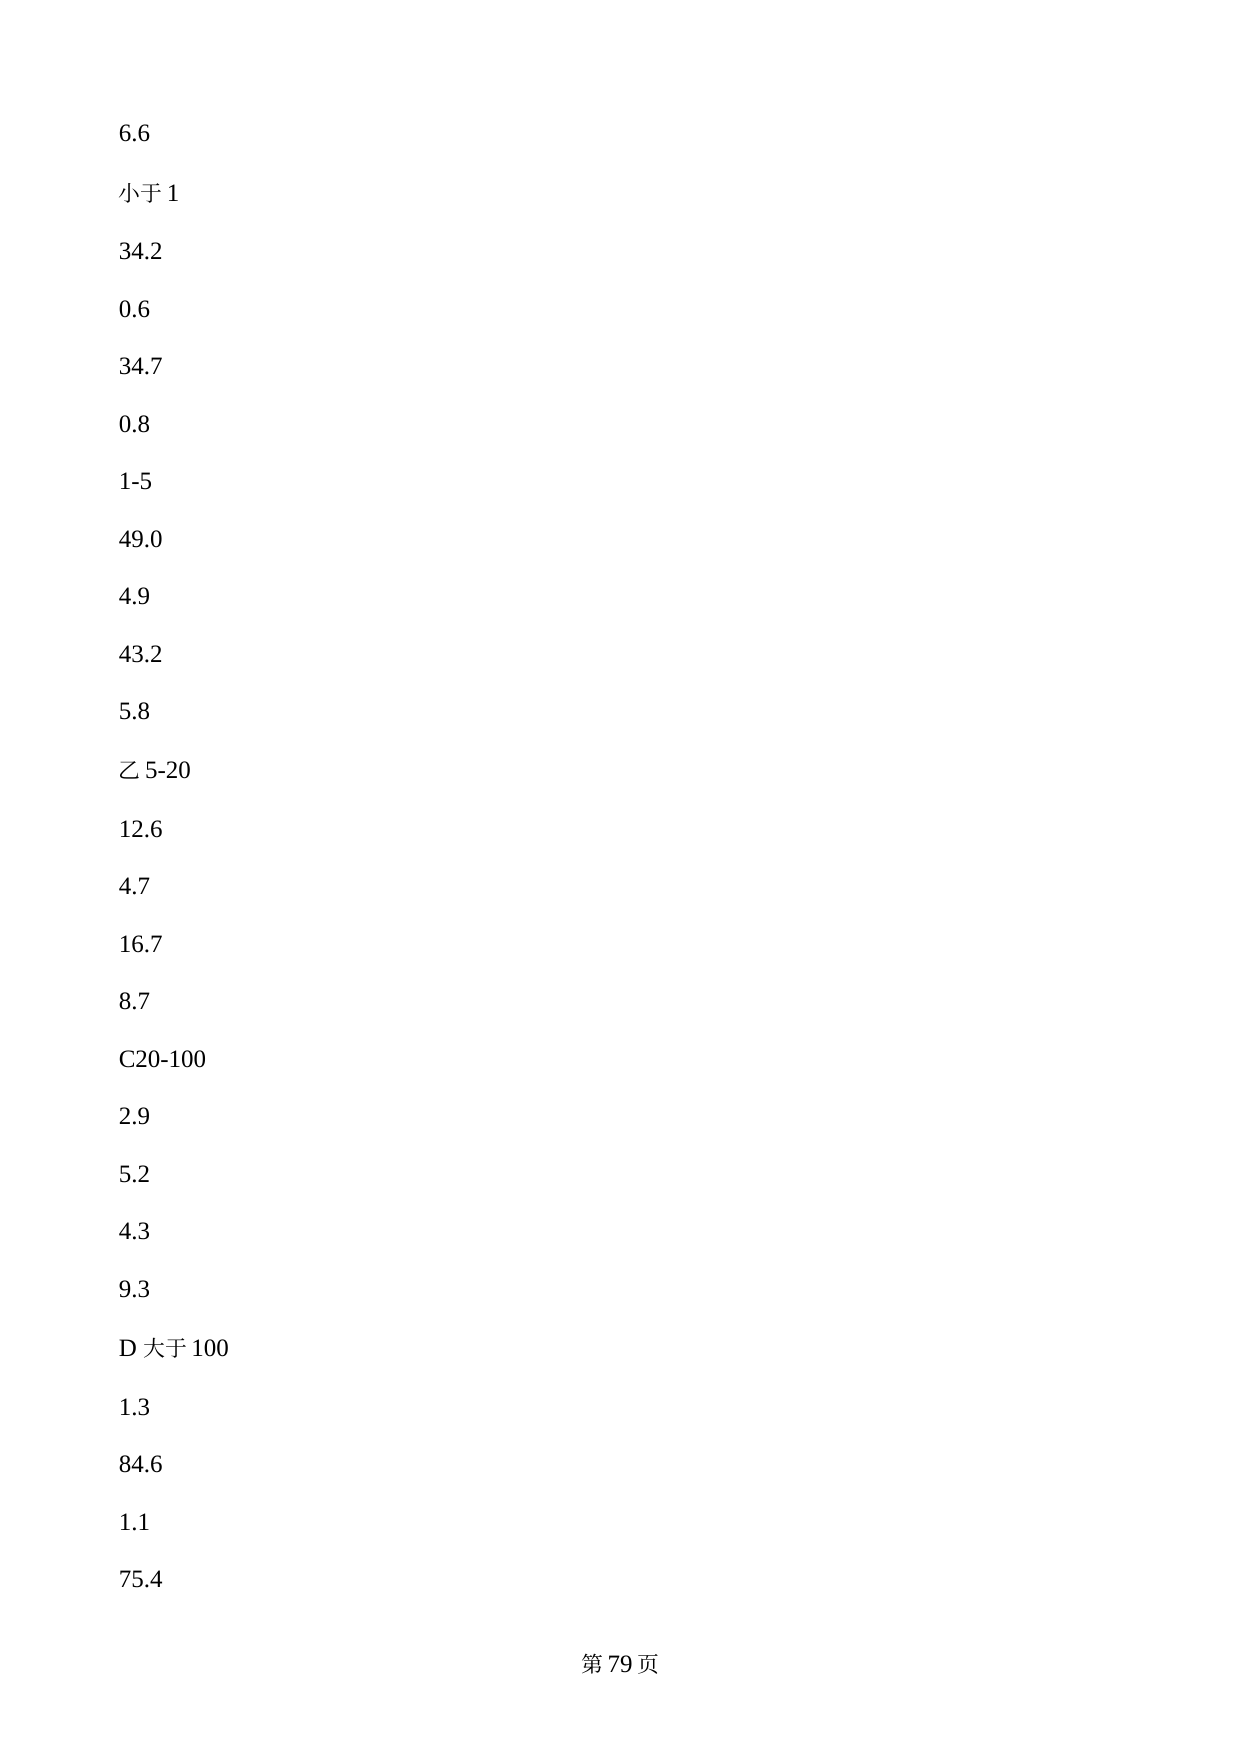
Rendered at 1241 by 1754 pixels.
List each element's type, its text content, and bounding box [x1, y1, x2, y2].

text 4.3 [118, 1216, 1122, 1245]
text 2.9 [118, 1101, 1122, 1130]
text 0.6 [118, 294, 1122, 322]
text 0.8 [118, 409, 1122, 437]
text 84.6 [118, 1449, 1122, 1478]
text 5.8 [118, 696, 1122, 725]
text 5.2 [118, 1159, 1122, 1188]
text 1-5 [118, 466, 1122, 495]
text 34.2 [118, 236, 1122, 265]
text C20-100 [118, 1044, 1122, 1073]
text 6.6 [118, 118, 1122, 147]
text 75.4 [118, 1564, 1122, 1593]
text 34.7 [118, 351, 1122, 380]
text 43.2 [118, 639, 1122, 667]
text 1.3 [118, 1392, 1122, 1420]
text D 大于100 [118, 1331, 1122, 1363]
text 4.7 [118, 871, 1122, 900]
text 9.3 [118, 1274, 1122, 1303]
text 49.0 [118, 524, 1122, 552]
text 4.9 [118, 581, 1122, 610]
text 乙5-20 [118, 754, 1122, 785]
text 8.7 [118, 986, 1122, 1015]
text 小于1 [118, 176, 1122, 207]
text 16.7 [118, 929, 1122, 958]
text 12.6 [118, 814, 1122, 843]
text 1.1 [118, 1507, 1122, 1535]
